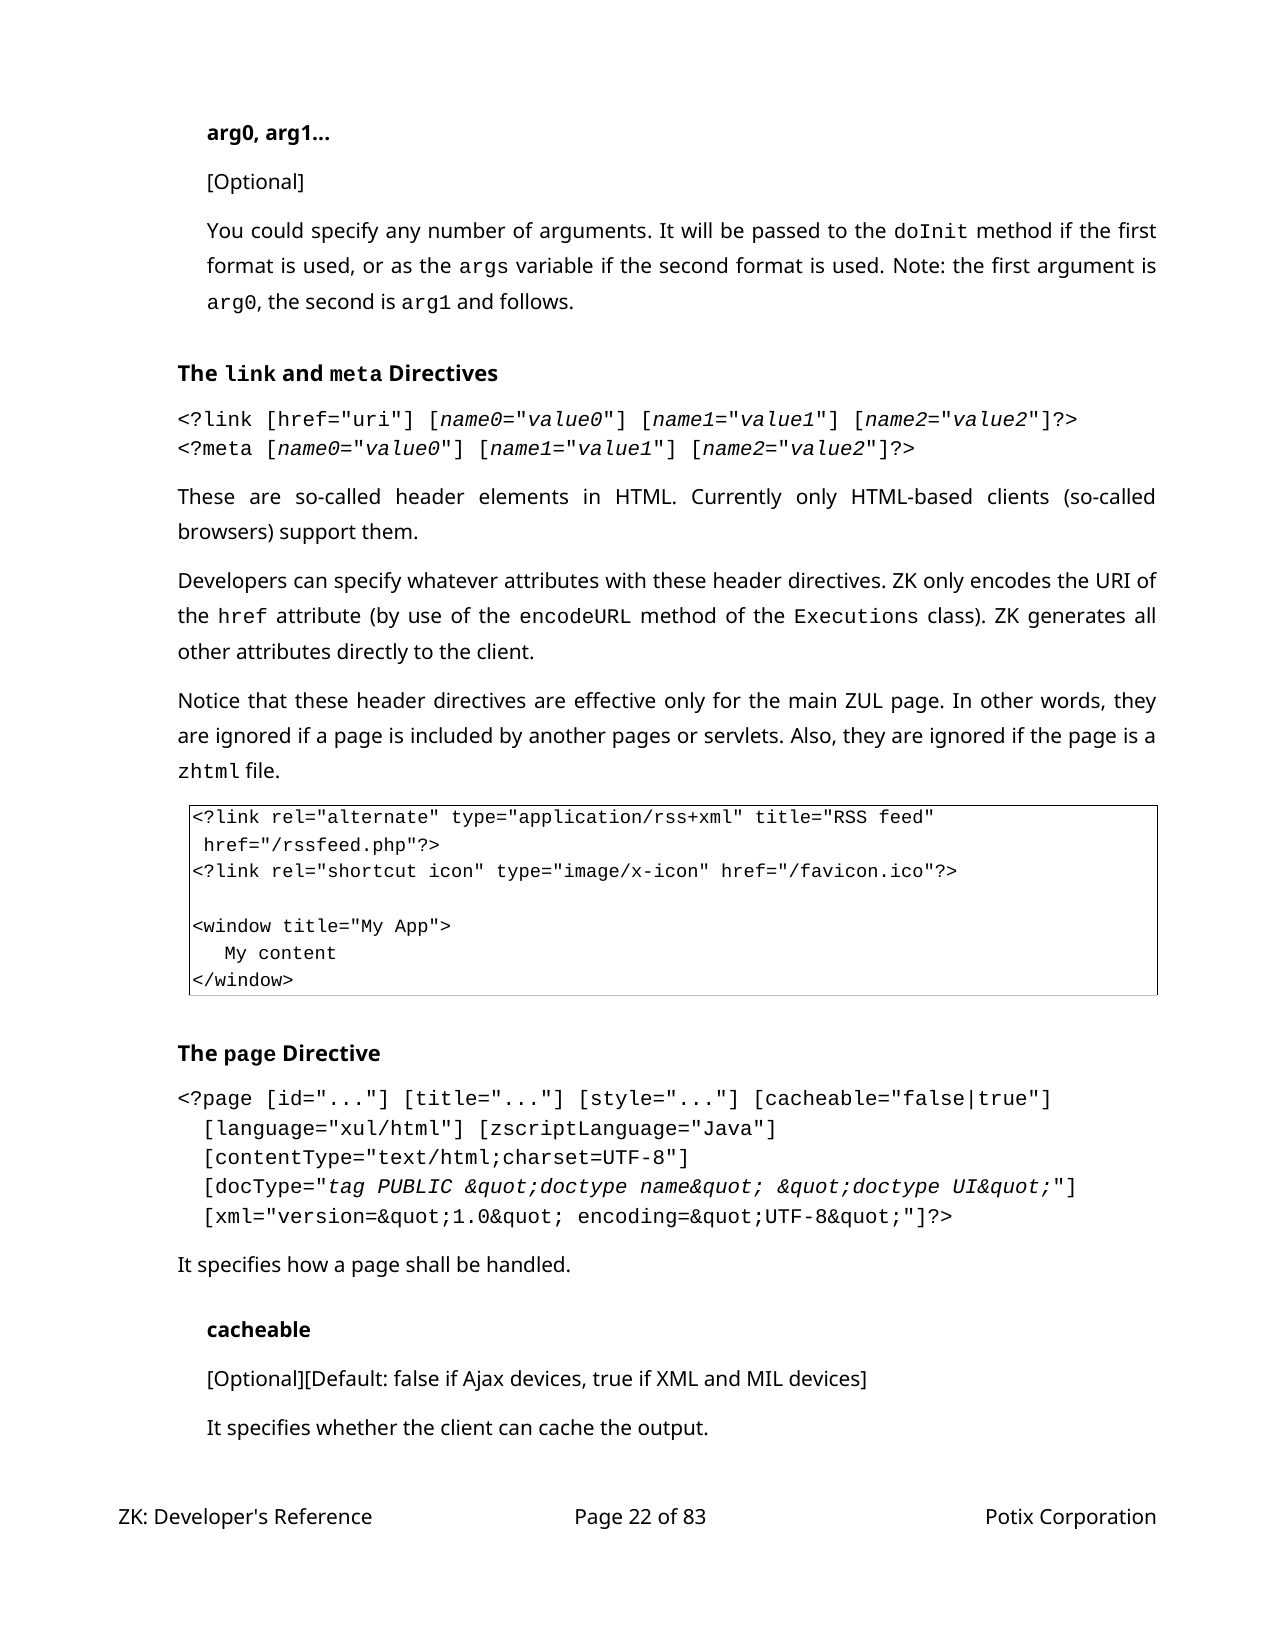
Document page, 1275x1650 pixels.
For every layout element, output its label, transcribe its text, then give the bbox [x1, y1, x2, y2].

text It specifies how a page shall be handled. [177, 1250, 1157, 1278]
text <?link [href="uri"] [name0="value0"] [name1="value1"] [name2="value2"]?> <?meta [name0="value0"] [name1="value1"] [name2="value2"]?> [177, 409, 1157, 462]
text [Optional] [207, 167, 1157, 195]
text <?link rel="alternate" type="application/rss+xml" title="RSS feed" [190, 806, 1157, 830]
text <window title="My App"> [190, 913, 1157, 938]
text </window> [190, 968, 1157, 995]
subtitle arg0, arg1... [207, 118, 1157, 146]
text It specifies whether the client can cache the output. [207, 1413, 1157, 1441]
text Notice that these header directives are effective only for the main ZUL page. In other words, they are ignored if a page is included by another pages or servlets. Also, they are ignored if the page is a zhtml file. [177, 686, 1157, 785]
text [Optional][Default: false if Ajax devices, true if XML and MIL devices] [207, 1364, 1157, 1392]
text Developers can specify whatever attributes with these header directives. ZK only encodes the URI of the href attribute (by use of the encodeURL method of the Executions class). ZK generates all other attributes directly to the client. [177, 566, 1157, 665]
subtitle The link and meta Directives [177, 358, 1157, 388]
text My content [190, 941, 1157, 965]
text These are so-called header elements in HTML. Currently only HTML-based clients (so-called browsers) support them. [177, 482, 1157, 546]
text You could specify any number of arguments. It will be passed to the doInit method if the first format is used, or as the args variable if the second format is used. Note: the first argument is arg0, the second is arg1 and follows. [207, 216, 1157, 315]
subtitle The page Directive [177, 1038, 1157, 1068]
text <?page [id="..."] [title="..."] [style="..."] [cacheable="false|true"] [language="xul/html"] [zscriptLanguage="Java"] [contentType="text/html;charset=UTF-8"] [docType="tag PUBLIC &quot;doctype name&quot; &quot;doctype UI&quot;"] [xml="version=&quot;1.0&quot; encoding=&quot;UTF-8&quot;"]?> [177, 1088, 1157, 1229]
subtitle cacheable [207, 1315, 1157, 1343]
text href="/rssfeed.php"?> <?link rel="shortcut icon" type="image/x-icon" href="/favicon.ico"?> [190, 833, 1157, 883]
